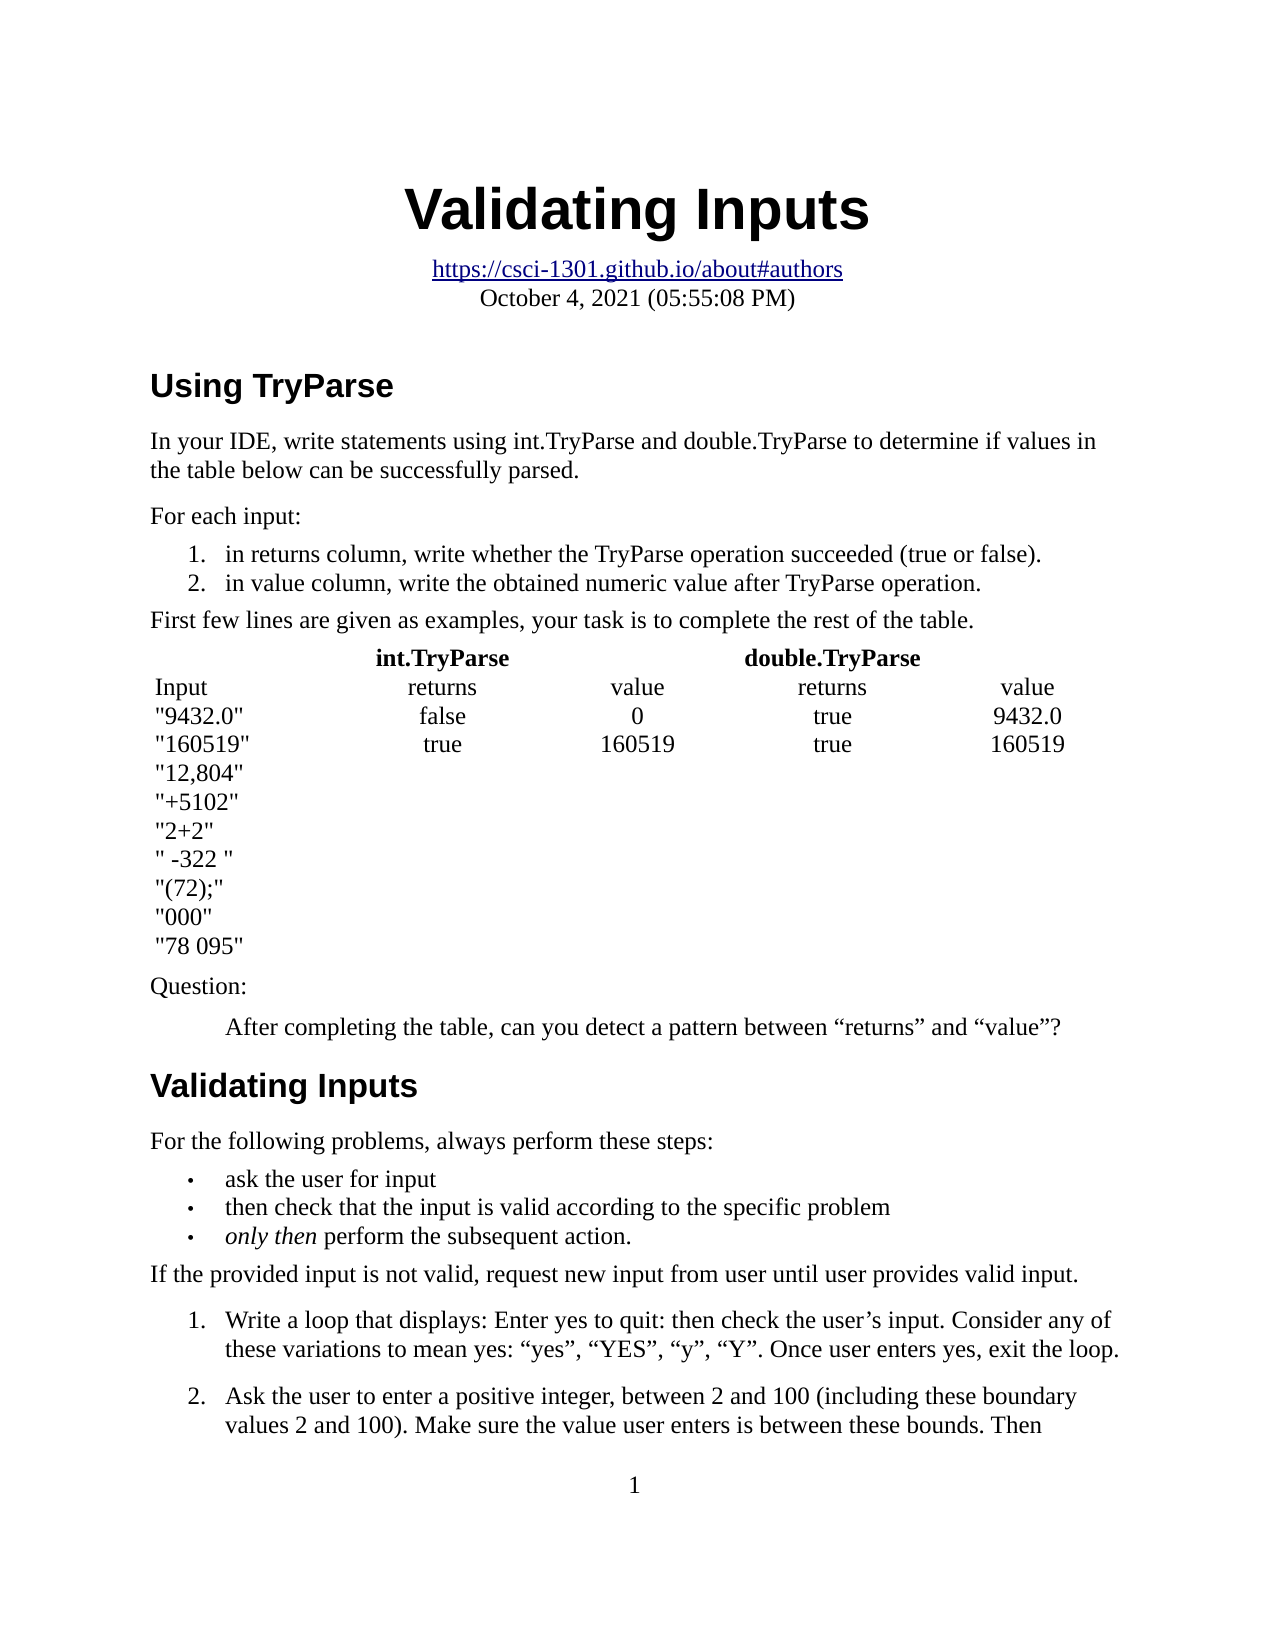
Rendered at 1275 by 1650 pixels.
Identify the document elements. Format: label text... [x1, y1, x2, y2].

subtitle Validating Inputs [150, 1066, 1125, 1104]
table_cell [735, 873, 930, 902]
table_cell "000" [150, 902, 345, 931]
table_cell [930, 902, 1125, 931]
table_header [930, 643, 1125, 672]
subtitle Using TryParse [150, 366, 1125, 404]
table_cell "+5102" [150, 787, 345, 816]
table_cell [345, 931, 540, 959]
list ask the user for input [187, 1164, 1125, 1192]
table_cell true [735, 701, 930, 729]
list Ask the user to enter a positive integer, between 2 and 100 (including these boundary values 2 and 100). Make sure the value user enters is between these bounds. Then [187, 1381, 1125, 1438]
table_cell [930, 931, 1125, 959]
list Write a loop that displays: Enter yes to quit: then check the user’s input. Consider any of these variations to mean yes: “yes”, “YES”, “y”, “Y”. Once user enters yes, exit the loop. [187, 1306, 1125, 1363]
table_cell "78 095" [150, 931, 345, 959]
list then check that the input is valid according to the specific problem [187, 1192, 1125, 1221]
table_header double.TryParse [735, 643, 930, 672]
table_cell [735, 787, 930, 816]
table_cell "(72);" [150, 873, 345, 902]
text October 4, 2021 (05:55:08 PM) [150, 283, 1125, 312]
table_cell false [345, 701, 540, 729]
table_cell [345, 787, 540, 816]
table_cell [540, 816, 735, 844]
table_cell returns [735, 672, 930, 701]
table_cell 160519 [930, 730, 1125, 758]
table_cell [735, 931, 930, 959]
table_cell true [735, 730, 930, 758]
text If the provided input is not valid, request new input from user until user provides valid input. [150, 1259, 1125, 1288]
table_cell 160519 [540, 730, 735, 758]
table_cell [735, 902, 930, 931]
text https://csci-1301.github.io/about#authors [150, 254, 1125, 283]
table_cell Input [150, 672, 345, 701]
table_cell [735, 845, 930, 873]
table_cell value [540, 672, 735, 701]
table_cell [930, 816, 1125, 844]
table_cell [540, 758, 735, 787]
table_cell [930, 845, 1125, 873]
table_cell [735, 758, 930, 787]
table_cell [540, 873, 735, 902]
table_cell 0 [540, 701, 735, 729]
table_cell [345, 758, 540, 787]
table_cell [540, 845, 735, 873]
table_cell [930, 758, 1125, 787]
text Question: [150, 971, 1125, 1000]
table_cell [345, 902, 540, 931]
table_cell [540, 787, 735, 816]
list only then perform the subsequent action. [187, 1221, 1125, 1250]
table_cell "160519" [150, 730, 345, 758]
table_cell 9432.0 [930, 701, 1125, 729]
table_cell true [345, 730, 540, 758]
table_cell "9432.0" [150, 701, 345, 729]
table_cell "12,804" [150, 758, 345, 787]
table_cell [345, 873, 540, 902]
table_cell [345, 845, 540, 873]
text First few lines are given as examples, your task is to complete the rest of the table. [150, 606, 1125, 634]
title Validating Inputs [150, 175, 1125, 242]
table_cell [735, 816, 930, 844]
table_cell [930, 873, 1125, 902]
list in value column, write the obtained numeric value after TryParse operation. [187, 568, 1125, 597]
table_cell "2+2" [150, 816, 345, 844]
table_cell value [930, 672, 1125, 701]
table_cell " -322 " [150, 845, 345, 873]
table_cell [540, 931, 735, 959]
text In your IDE, write statements using int.TryParse and double.TryParse to determine if values in the table below can be successfully parsed. [150, 426, 1125, 483]
text For each input: [150, 501, 1125, 530]
table_header [540, 643, 735, 672]
table_cell [345, 816, 540, 844]
table_header int.TryParse [345, 643, 540, 672]
table_header [150, 643, 345, 672]
table_cell [930, 787, 1125, 816]
table_cell returns [345, 672, 540, 701]
text After completing the table, can you detect a pattern between “returns” and “value”? [225, 1012, 1125, 1041]
list in returns column, write whether the TryParse operation succeeded (true or false). [187, 539, 1125, 568]
text For the following problems, always perform these steps: [150, 1126, 1125, 1155]
table_cell [540, 902, 735, 931]
